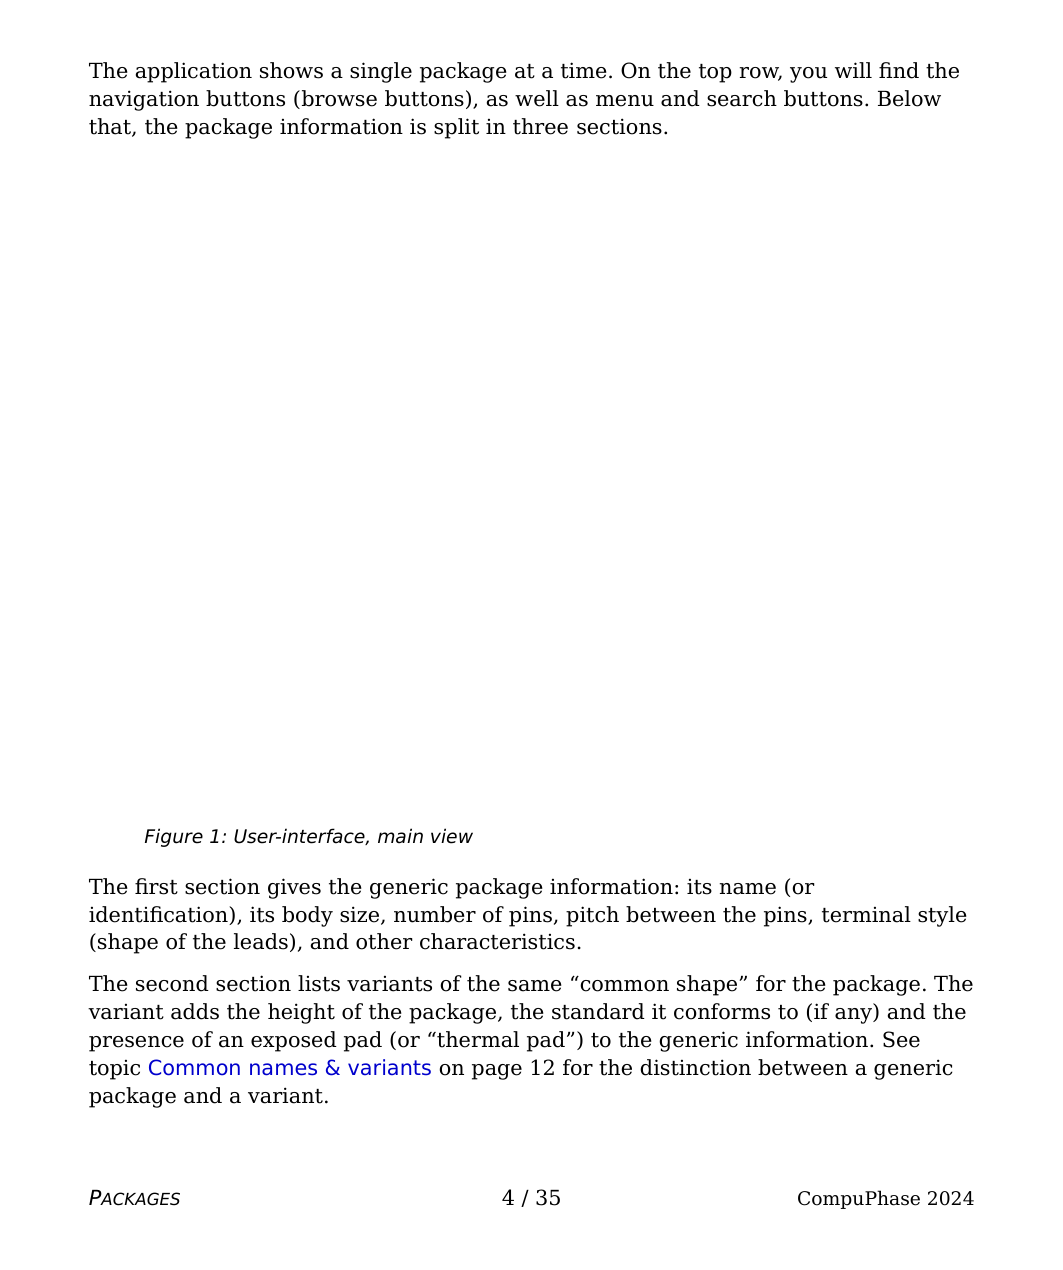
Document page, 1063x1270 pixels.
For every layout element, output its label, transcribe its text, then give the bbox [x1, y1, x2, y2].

text The first section gives the generic package information: its name (or identification), its body size, number of pins, pitch between the pins, terminal style (shape of the leads), and other characteristics. [88, 149, 974, 955]
text The application shows a single package at a time. On the top row, you will find the navigation buttons (browse buttons), as well as menu and search buttons. Below that, the package information is split in three sections. [88, 59, 974, 139]
text Figure 1: User-interface, main view [144, 162, 919, 859]
text The second section lists variants of the same “common shape” for the package. The variant adds the height of the package, the standard it conforms to (if any) and the presence of an exposed pad (or “thermal pad”) to the generic information. See topic Common names & variants on page 12 for the distinction between a generic package and a variant. [88, 972, 974, 1108]
